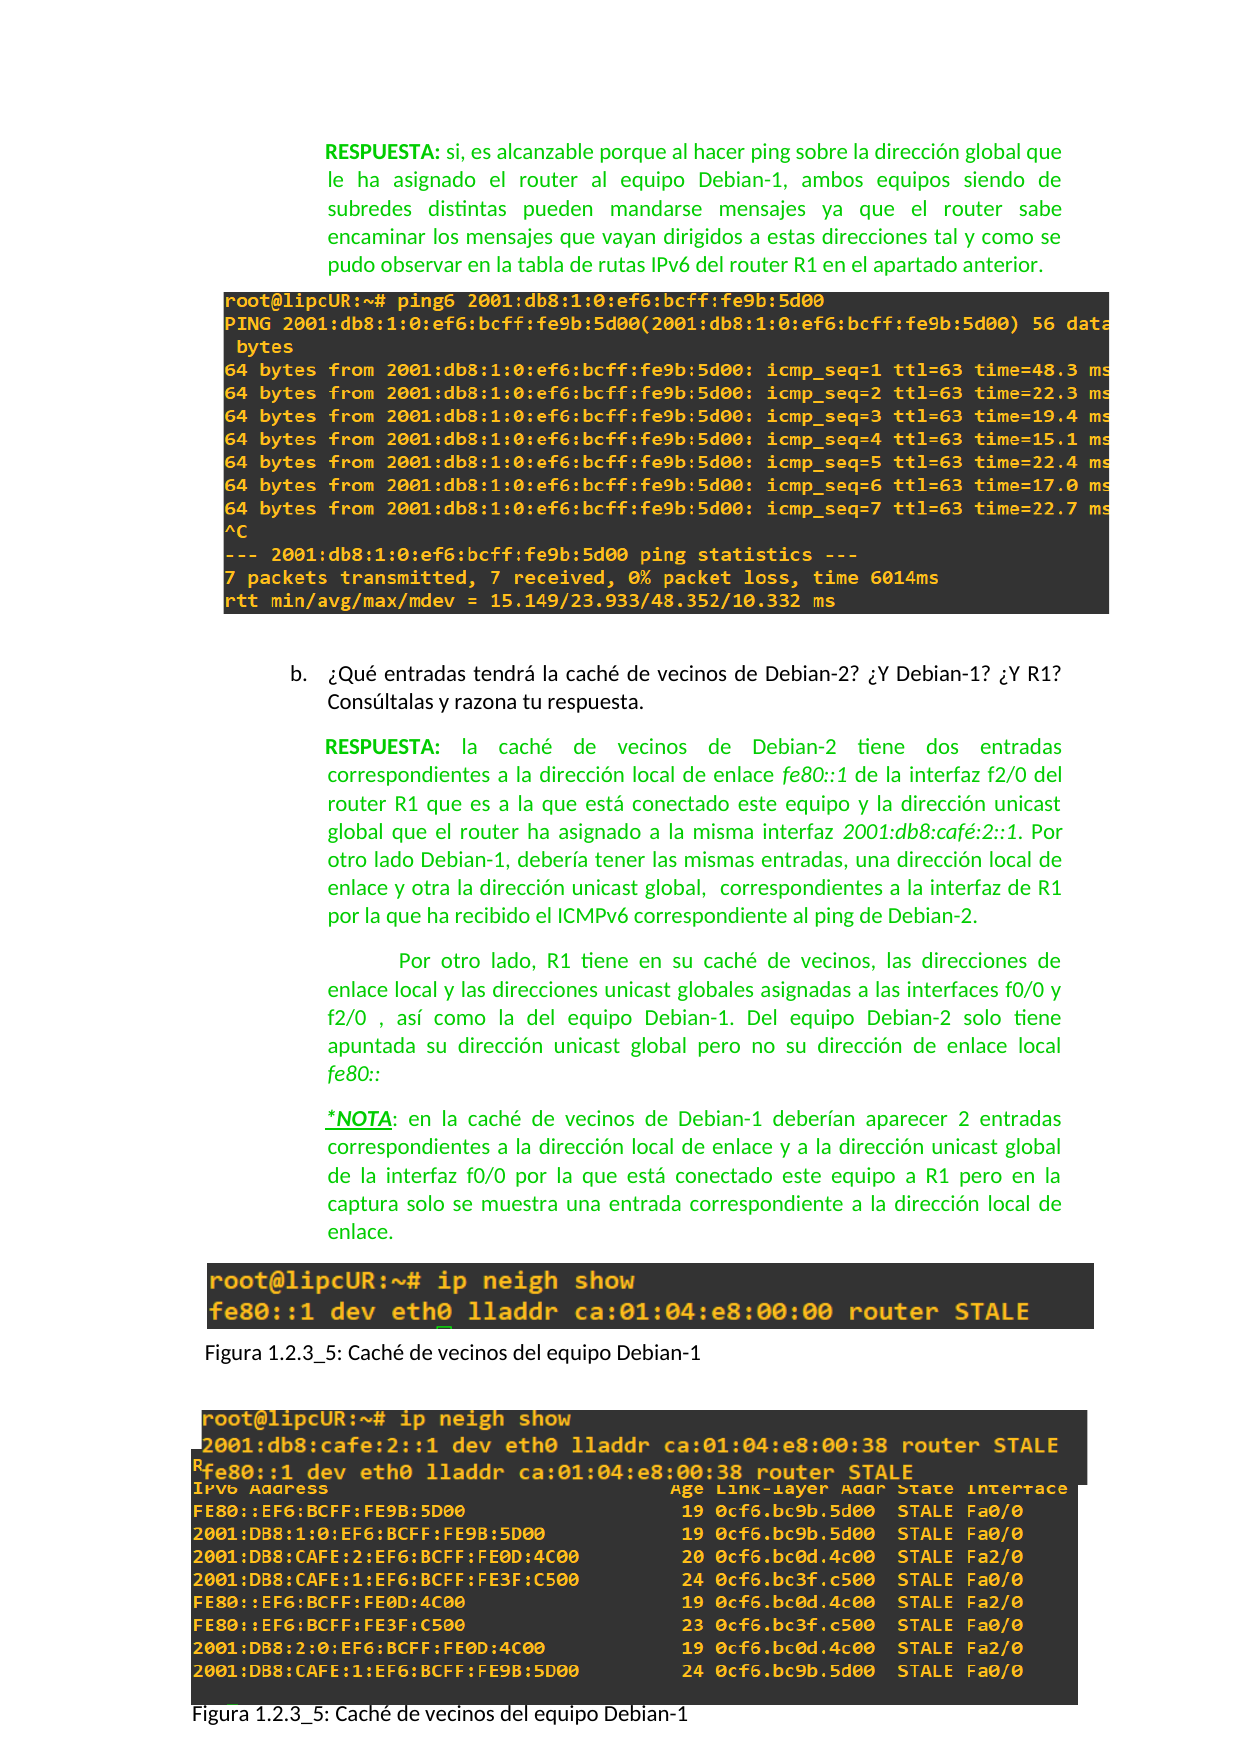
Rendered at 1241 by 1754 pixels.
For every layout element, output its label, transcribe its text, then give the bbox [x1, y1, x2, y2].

list *NOTA: en la caché de vecinos de Debian-1 deberían aparecer 2 entradas correspondientes a la dirección local de enlace y a la dirección unicast global de la interfaz f0/0 por la que está conectado este equipo a R1 pero en la captura solo se muestra una entrada correspondiente a la dirección local de enlace. [325, 1104, 1063, 1245]
list ¿Qué entradas tendrá la caché de vecinos de Debian-2? ¿Y Debian-1? ¿Y R1? Consúltalas y razona tu respuesta. [290, 659, 1063, 715]
list Por otro lado, R1 tiene en su caché de vecinos, las direcciones de enlace local y las direcciones unicast globales asignadas a las interfaces f0/0 y f2/0 , así como la del equipo Debian-1. Del equipo Debian-2 solo tiene apuntada su dirección unicast global pero no su dirección de enlace local fe80:: [327, 946, 1063, 1087]
list RESPUESTA: la caché de vecinos de Debian-2 tiene dos entradas correspondientes a la dirección local de enlace fe80::1 de la interfaz f2/0 del router R1 que es a la que está conectado este equipo y la dirección unicast global que el router ha asignado a la misma interfaz 2001:db8:café:2::1. Por otro lado Debian-1, debería tener las mismas entradas, una dirección local de enlace y otra la dirección unicast global, correspondientes a la interfaz de R1 por la que ha recibido el ICMPv6 correspondiente al ping de Debian-2. [325, 732, 1063, 929]
list RESPUESTA: si, es alcanzable porque al hacer ping sobre la dirección global que le ha asignado el router al equipo Debian-1, ambos equipos siendo de subredes distintas pueden mandarse mensajes ya que el router sabe encaminar los mensajes que vayan dirigidos a estas direcciones tal y como se pudo observar en la tabla de rutas IPv6 del router R1 en el apartado anterior. [325, 137, 1063, 278]
